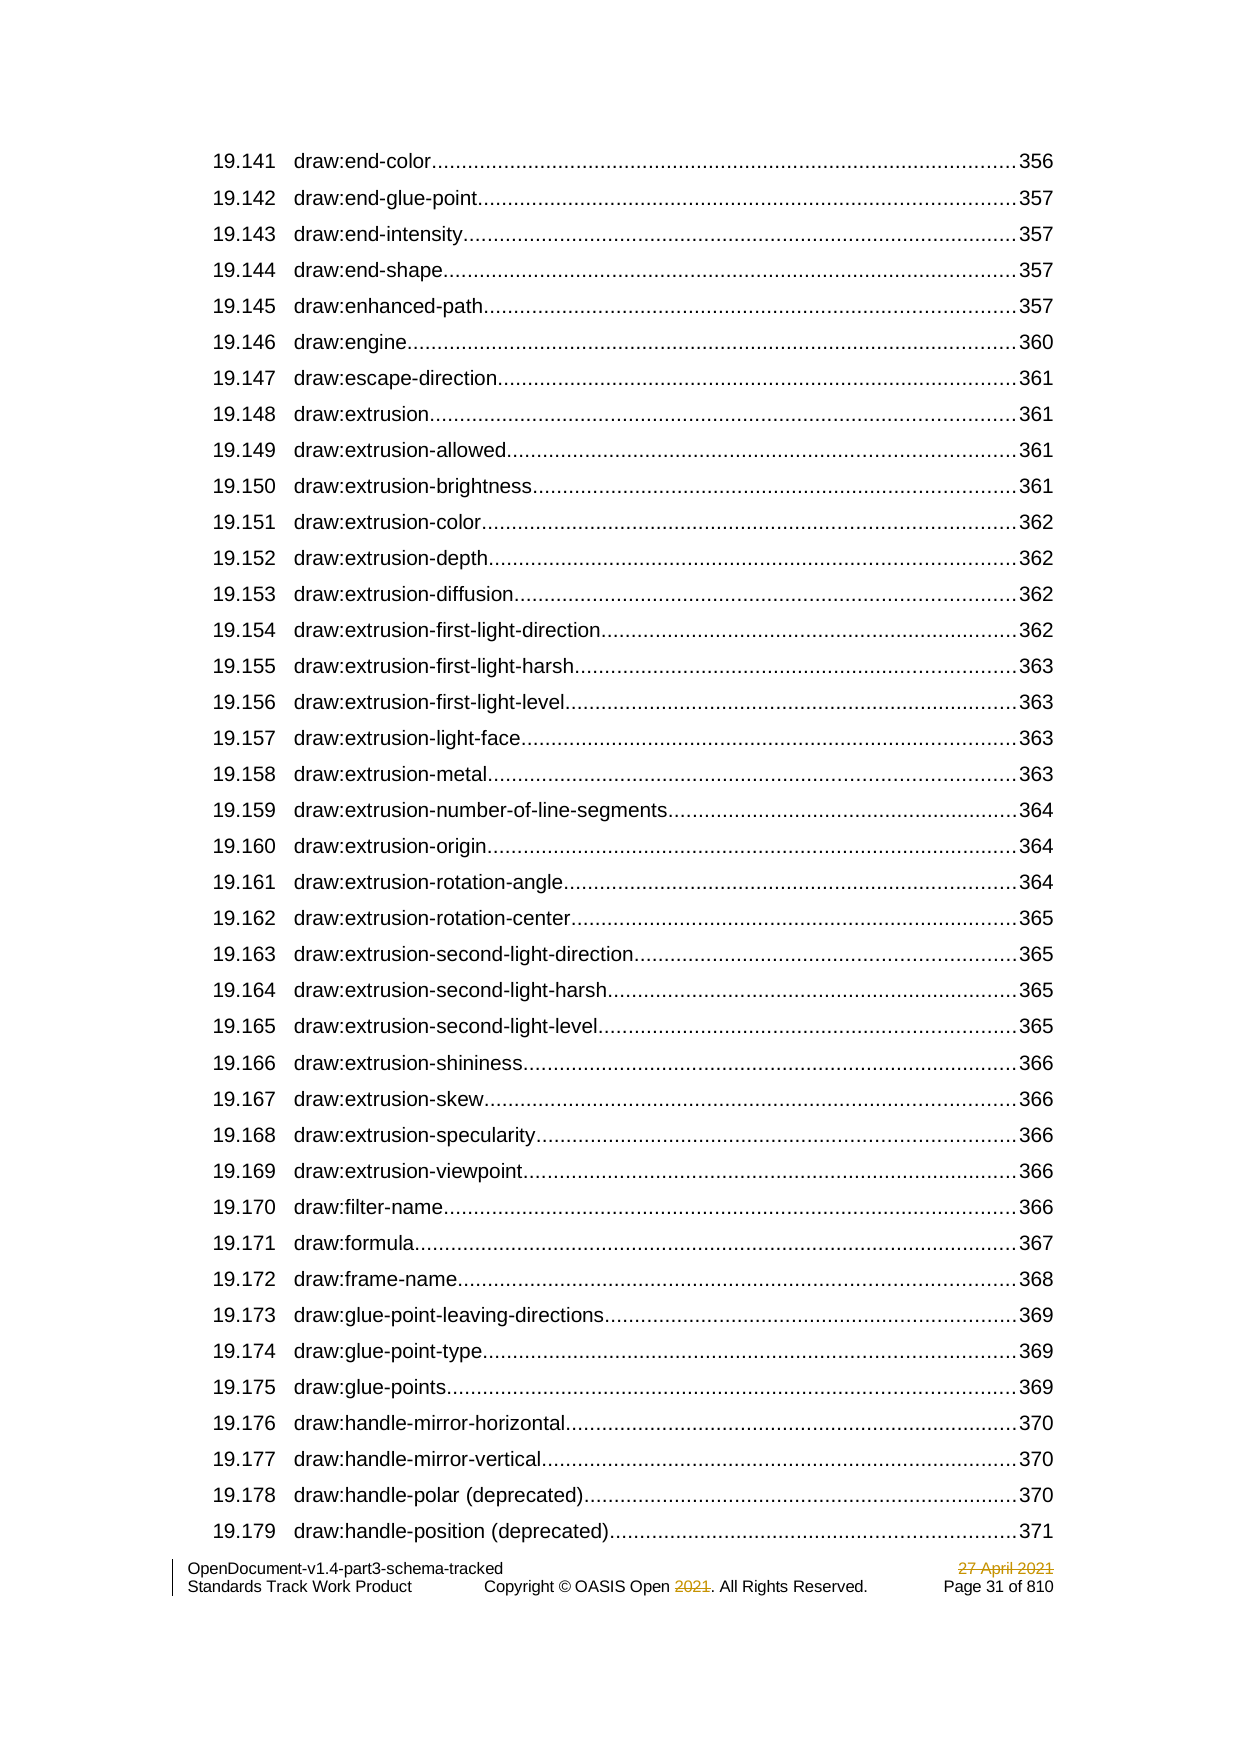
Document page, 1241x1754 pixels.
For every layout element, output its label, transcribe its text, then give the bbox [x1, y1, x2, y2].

text 19.168 draw:extrusion-specularity 366 [212, 1123, 1053, 1147]
text 19.176 draw:handle-mirror-horizontal 370 [212, 1411, 1053, 1435]
text 19.165 draw:extrusion-second-light-level 365 [212, 1015, 1053, 1038]
text 19.172 draw:frame-name 368 [212, 1267, 1053, 1291]
text 19.173 draw:glue-point-leaving-directions 369 [212, 1303, 1053, 1327]
text 19.150 draw:extrusion-brightness 361 [212, 474, 1053, 498]
text 19.160 draw:extrusion-origin 364 [212, 835, 1053, 858]
text 19.144 draw:end-shape 357 [212, 258, 1053, 282]
text 19.152 draw:extrusion-depth 362 [212, 546, 1053, 570]
text 19.161 draw:extrusion-rotation-angle 364 [212, 871, 1053, 894]
text 19.155 draw:extrusion-first-light-harsh 363 [212, 654, 1053, 678]
text 19.146 draw:engine 360 [212, 330, 1053, 354]
text 19.174 draw:glue-point-type 369 [212, 1339, 1053, 1363]
text 19.178 draw:handle-polar (deprecated) 370 [212, 1483, 1053, 1507]
text 19.156 draw:extrusion-first-light-level 363 [212, 691, 1053, 714]
text 19.163 draw:extrusion-second-light-direction 365 [212, 943, 1053, 966]
text 19.175 draw:glue-points 369 [212, 1375, 1053, 1399]
text 19.166 draw:extrusion-shininess 366 [212, 1051, 1053, 1074]
text 19.169 draw:extrusion-viewpoint 366 [212, 1159, 1053, 1183]
text 19.153 draw:extrusion-diffusion 362 [212, 582, 1053, 606]
text 19.143 draw:end-intensity 357 [212, 222, 1053, 246]
text 19.145 draw:enhanced-path 357 [212, 294, 1053, 318]
text 19.179 draw:handle-position (deprecated) 371 [212, 1519, 1053, 1543]
text 19.157 draw:extrusion-light-face 363 [212, 727, 1053, 750]
text 19.149 draw:extrusion-allowed 361 [212, 438, 1053, 462]
text 19.171 draw:formula 367 [212, 1231, 1053, 1255]
text 19.158 draw:extrusion-metal 363 [212, 763, 1053, 786]
text 19.151 draw:extrusion-color 362 [212, 510, 1053, 534]
text 19.147 draw:escape-direction 361 [212, 366, 1053, 390]
text 19.162 draw:extrusion-rotation-center 365 [212, 907, 1053, 930]
text 19.141 draw:end-color 356 [212, 150, 1053, 173]
text 19.164 draw:extrusion-second-light-harsh 365 [212, 979, 1053, 1002]
text 19.167 draw:extrusion-skew 366 [212, 1087, 1053, 1111]
text 19.177 draw:handle-mirror-vertical 370 [212, 1447, 1053, 1471]
text 19.142 draw:end-glue-point 357 [212, 186, 1053, 209]
text 19.154 draw:extrusion-first-light-direction 362 [212, 618, 1053, 642]
text 19.159 draw:extrusion-number-of-line-segments 364 [212, 799, 1053, 822]
text 19.170 draw:filter-name 366 [212, 1195, 1053, 1219]
text 19.148 draw:extrusion 361 [212, 402, 1053, 426]
